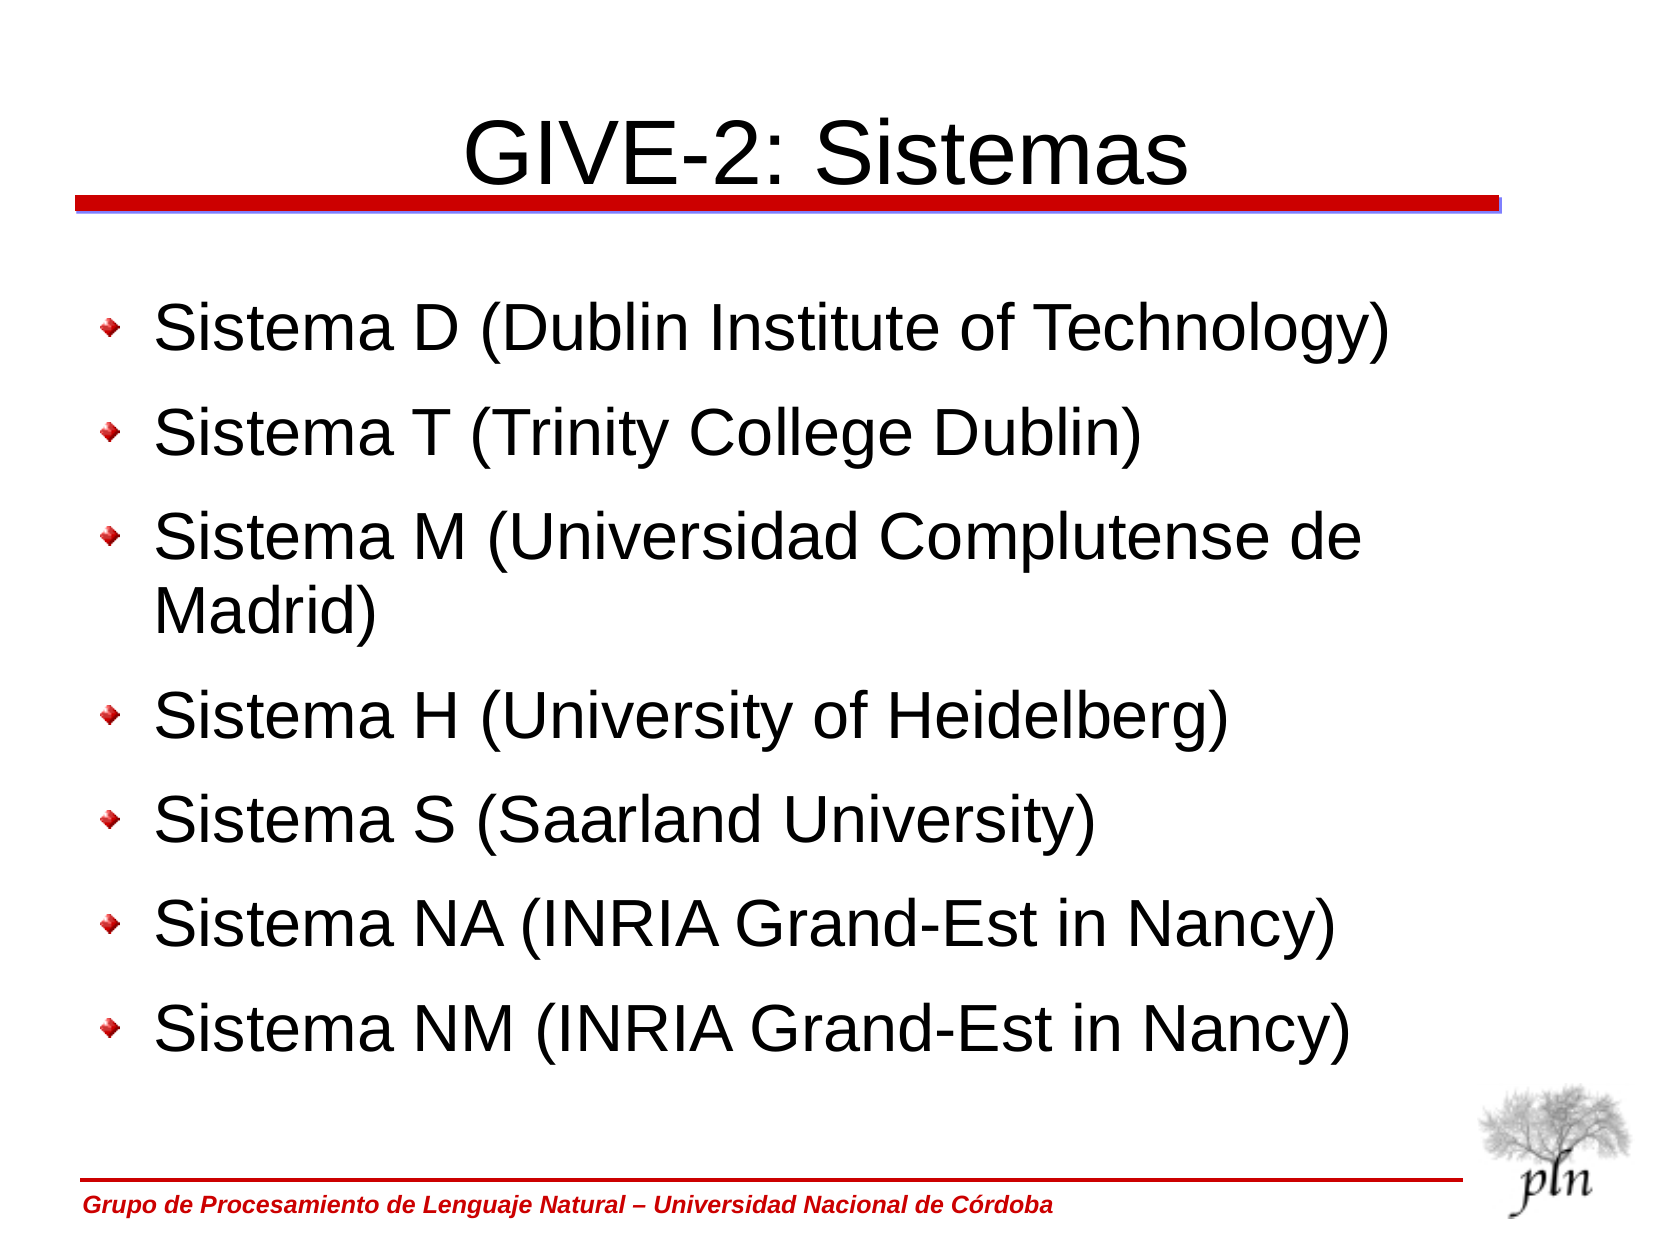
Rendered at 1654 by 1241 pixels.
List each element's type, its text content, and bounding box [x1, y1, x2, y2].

picture [1477, 1083, 1635, 1219]
title GIVE-2: Sistemas [82, 49, 1571, 257]
list Sistema D (Dublin Institute of Technology) Sistema T (Trinity College Dublin) Sistema M (Universidad Complutense de Madrid) Sistema H (University of Heidelberg) Sistema S (Saarland University) Sistema NA (INRIA Grand-Est in Nancy) Sistema NM (INRIA Grand-Est in Nancy) [82, 290, 1571, 1109]
